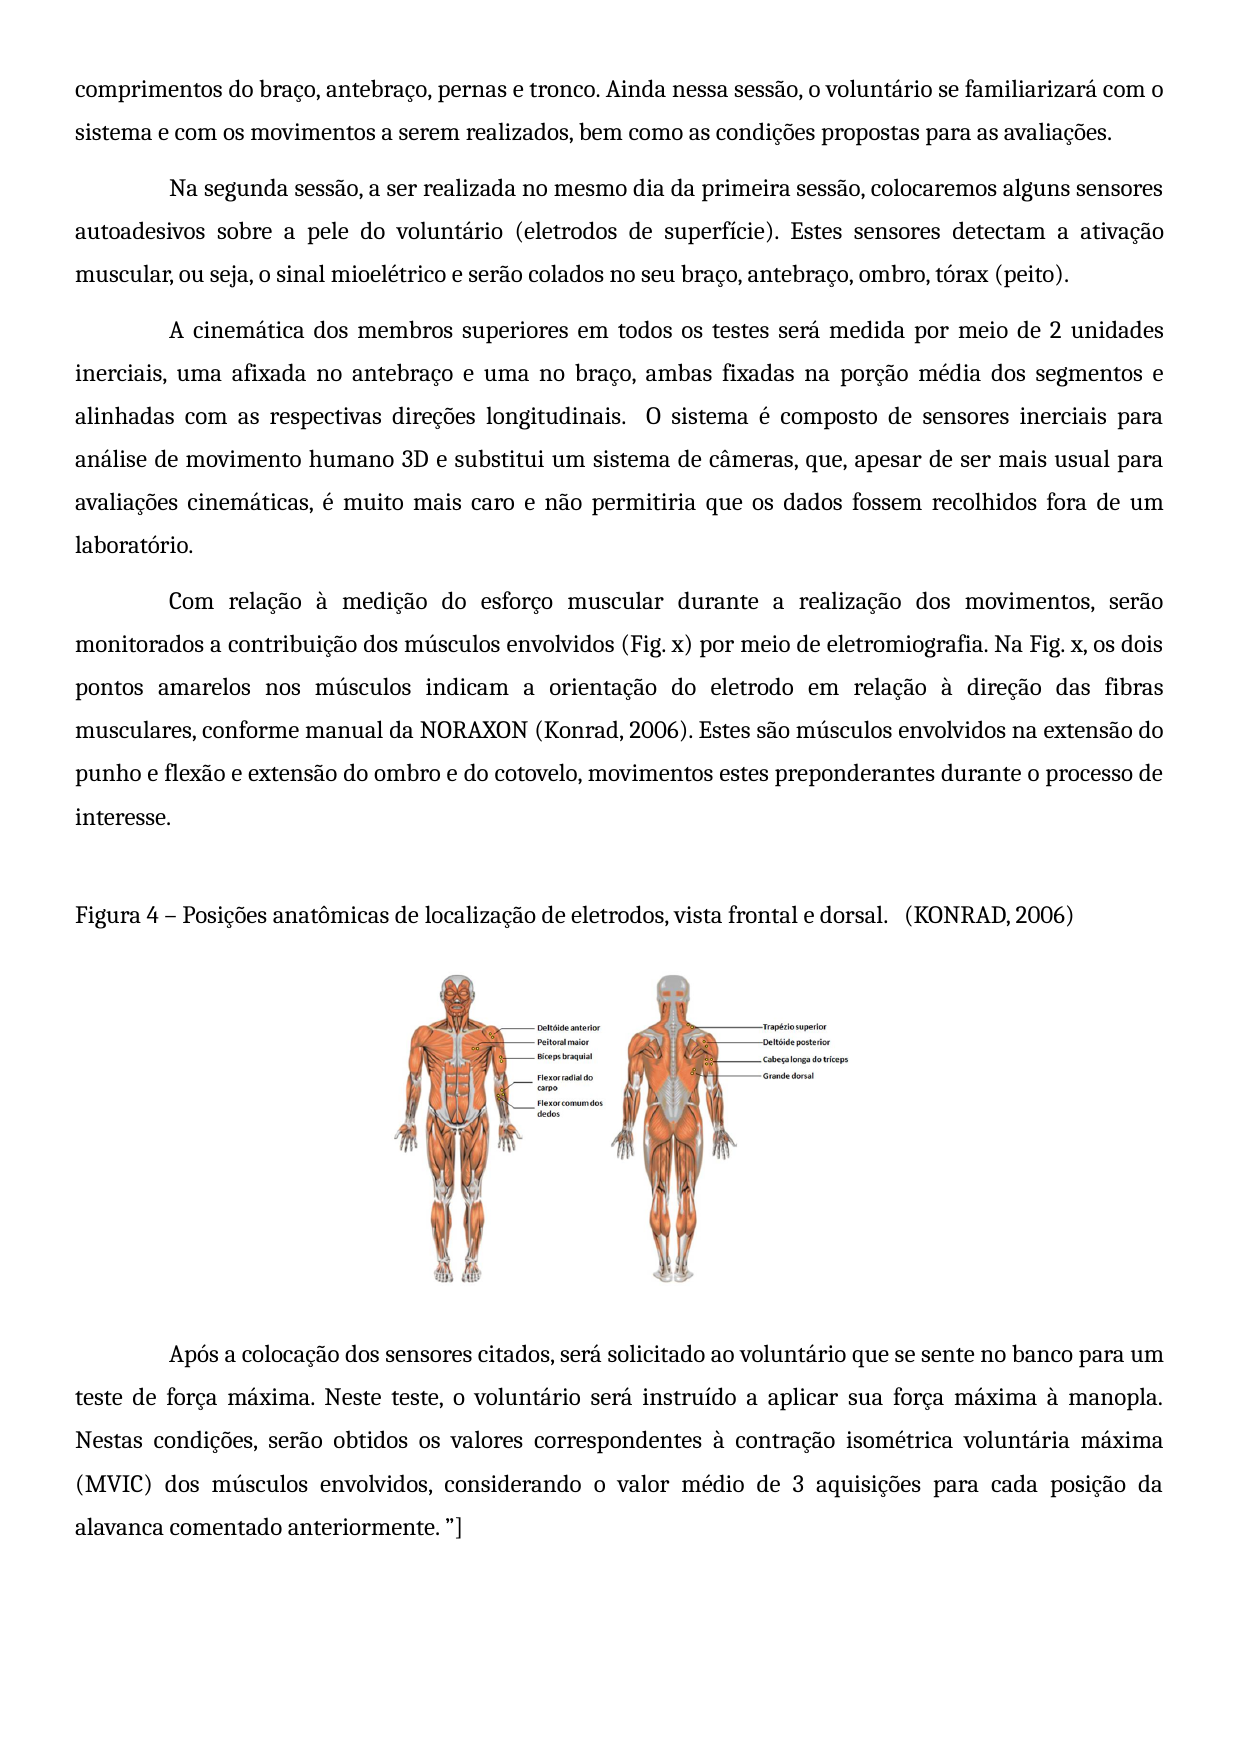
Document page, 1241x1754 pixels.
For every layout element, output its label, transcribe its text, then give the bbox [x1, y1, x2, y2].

text comprimentos do braço, antebraço, pernas e tronco. Ainda nessa sessão, o voluntário se familiarizará com o sistema e com os movimentos a serem realizados, bem como as condições propostas para as avaliações. [75, 75, 1165, 147]
text Figura 4 – Posições anatômicas de localização de eletrodos, vista frontal e dorsal. (KONRAD, 2006) [75, 901, 1165, 930]
text A cinemática dos membros superiores em todos os testes será medida por meio de 2 unidades inerciais, uma afixada no antebraço e uma no braço, ambas fixadas na porção média dos segmentos e alinhadas com as respectivas direções longitudinais. O sistema é composto de sensores inerciais para análise de movimento humano 3D e substitui um sistema de câmeras, que, apesar de ser mais usual para avaliações cinemáticas, é muito mais caro e não permitiria que os dados fossem recolhidos fora de um laboratório. [75, 316, 1165, 560]
text Com relação à medição do esforço muscular durante a realização dos movimentos, serão monitorados a contribuição dos músculos envolvidos (Fig. x) por meio de eletromiografia. Na Fig. x, os dois pontos amarelos nos músculos indicam a orientação do eletrodo em relação à direção das fibras musculares, conforme manual da NORAXON (Konrad, 2006). Estes são músculos envolvidos na extensão do punho e flexão e extensão do ombro e do cotovelo, movimentos estes preponderantes durante o processo de interesse. [75, 587, 1165, 831]
text Na segunda sessão, a ser realizada no mesmo dia da primeira sessão, colocaremos alguns sensores autoadesivos sobre a pele do voluntário (eletrodos de superfície). Estes sensores detectam a ativação muscular, ou seja, o sinal mioelétrico e serão colados no seu braço, antebraço, ombro, tórax (peito). [75, 174, 1165, 289]
text Após a colocação dos sensores citados, será solicitado ao voluntário que se sente no banco para um teste de força máxima. Neste teste, o voluntário será instruído a aplicar sua força máxima à manopla. Nestas condições, serão obtidos os valores correspondentes à contração isométrica voluntária máxima (MVIC) dos músculos envolvidos, considerando o valor médio de 3 aquisições para cada posição da alavanca comentado anteriormente. ”] [75, 1340, 1165, 1541]
